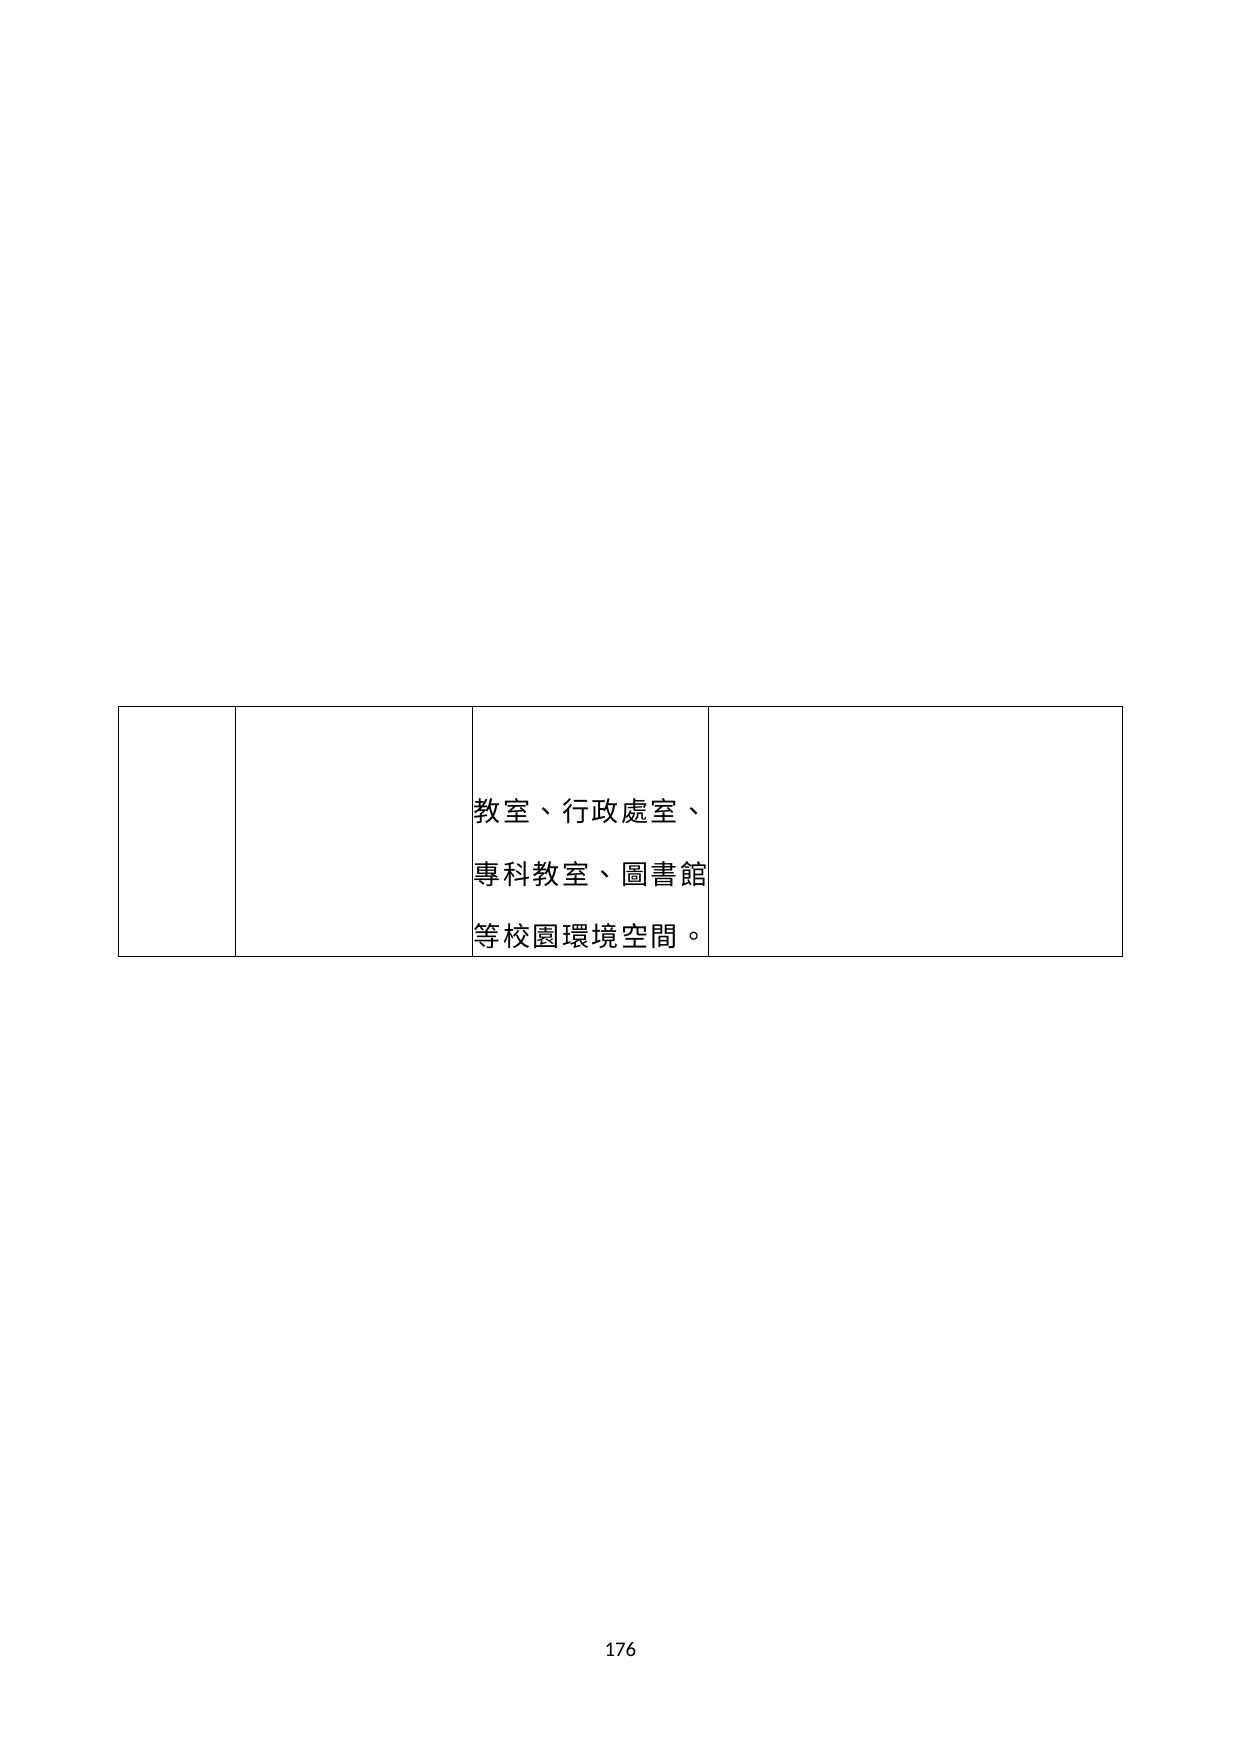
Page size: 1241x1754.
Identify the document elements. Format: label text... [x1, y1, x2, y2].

table_cell [236, 707, 472, 956]
table_cell [709, 707, 1122, 956]
table_cell [119, 707, 235, 956]
table_cell 教室、行政處室、專科教室、圖書館等校園環境空間。 [473, 707, 708, 956]
